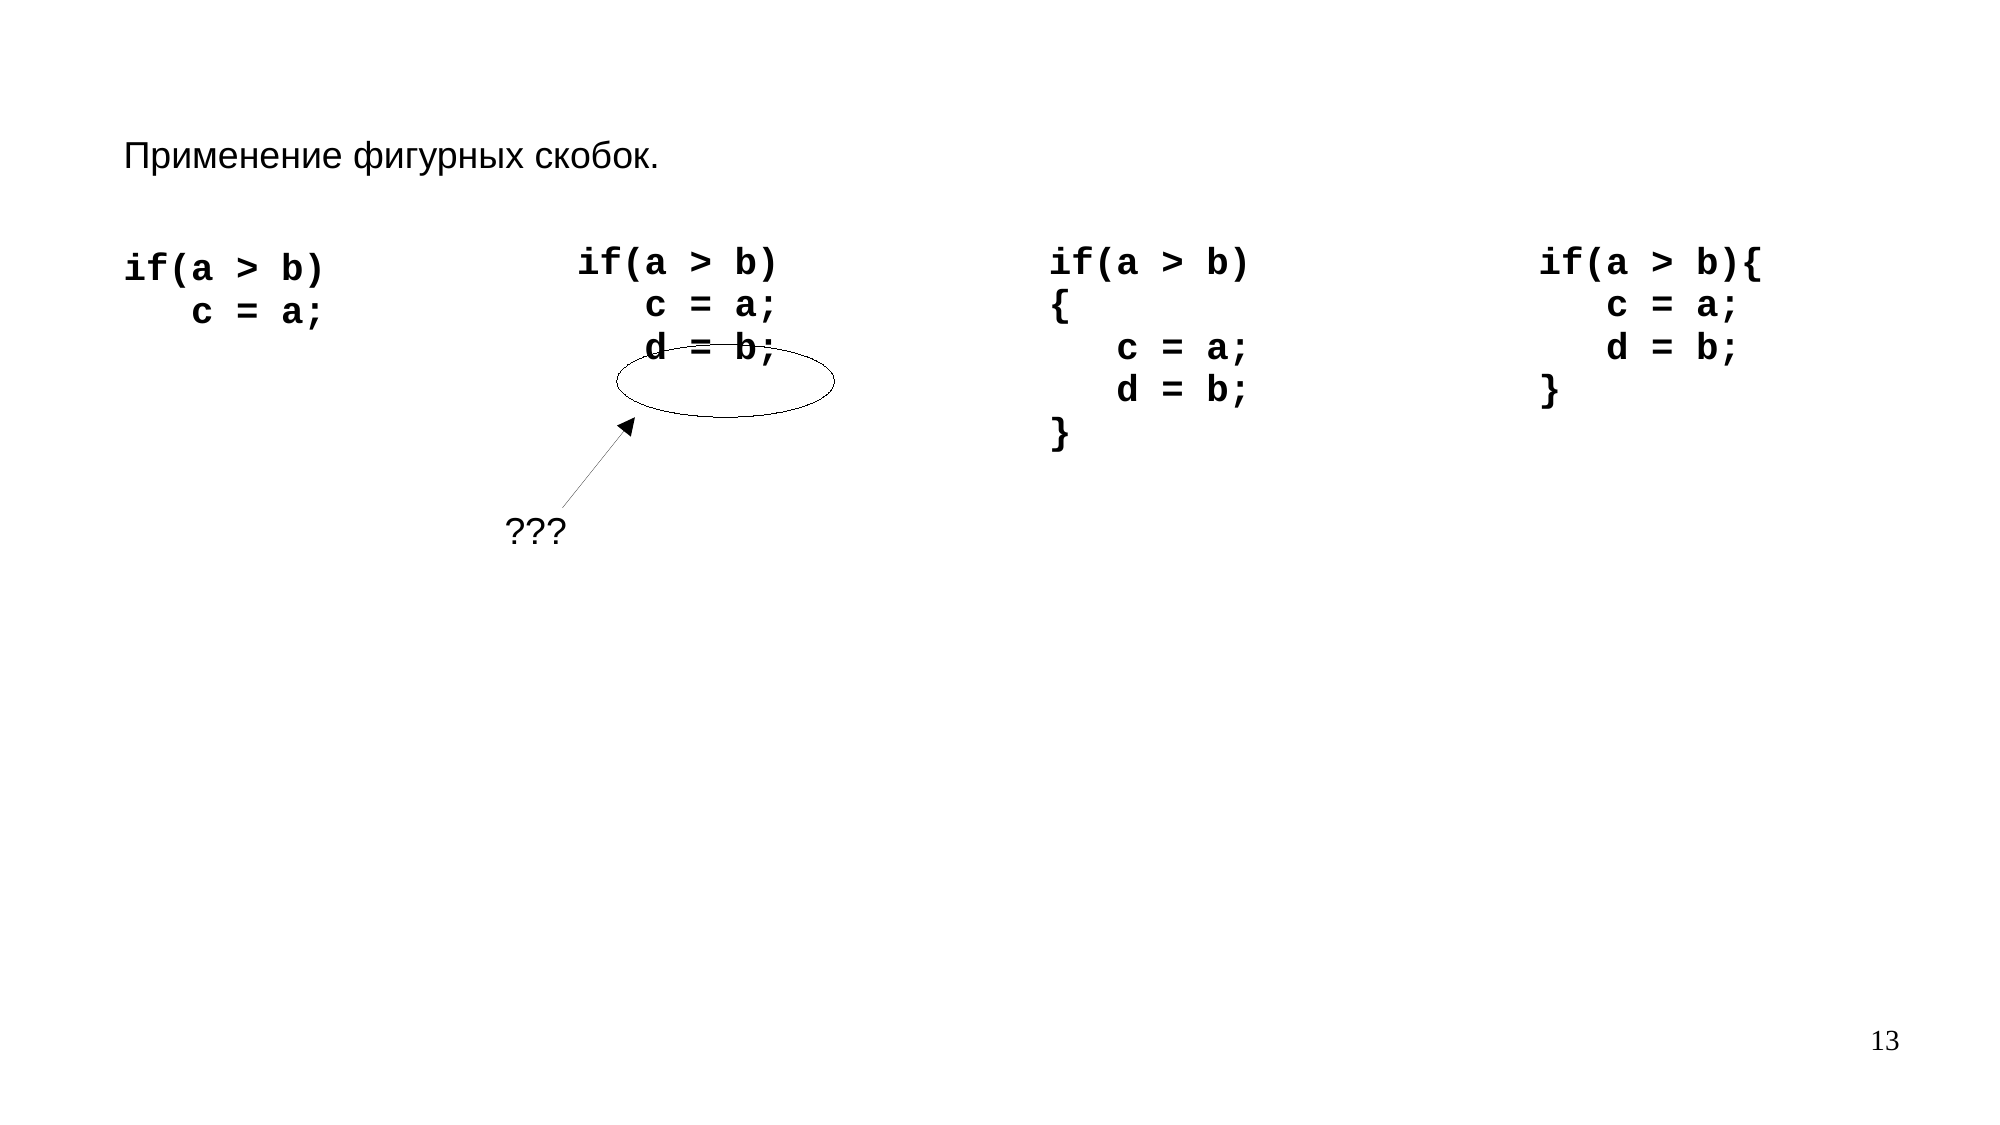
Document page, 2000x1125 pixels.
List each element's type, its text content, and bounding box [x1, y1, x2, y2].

text_box if(a > b) { c = a; d = b; } [1034, 235, 1325, 511]
text_box ??? [489, 502, 617, 581]
text_box if(a > b){ c = a; d = b; } [1523, 235, 1851, 511]
text_box if(a > b) c = a; d = b; [562, 235, 853, 408]
text_box Применение фигурных скобок. [108, 126, 1343, 200]
text_box if(a > b) c = a; [108, 242, 400, 363]
